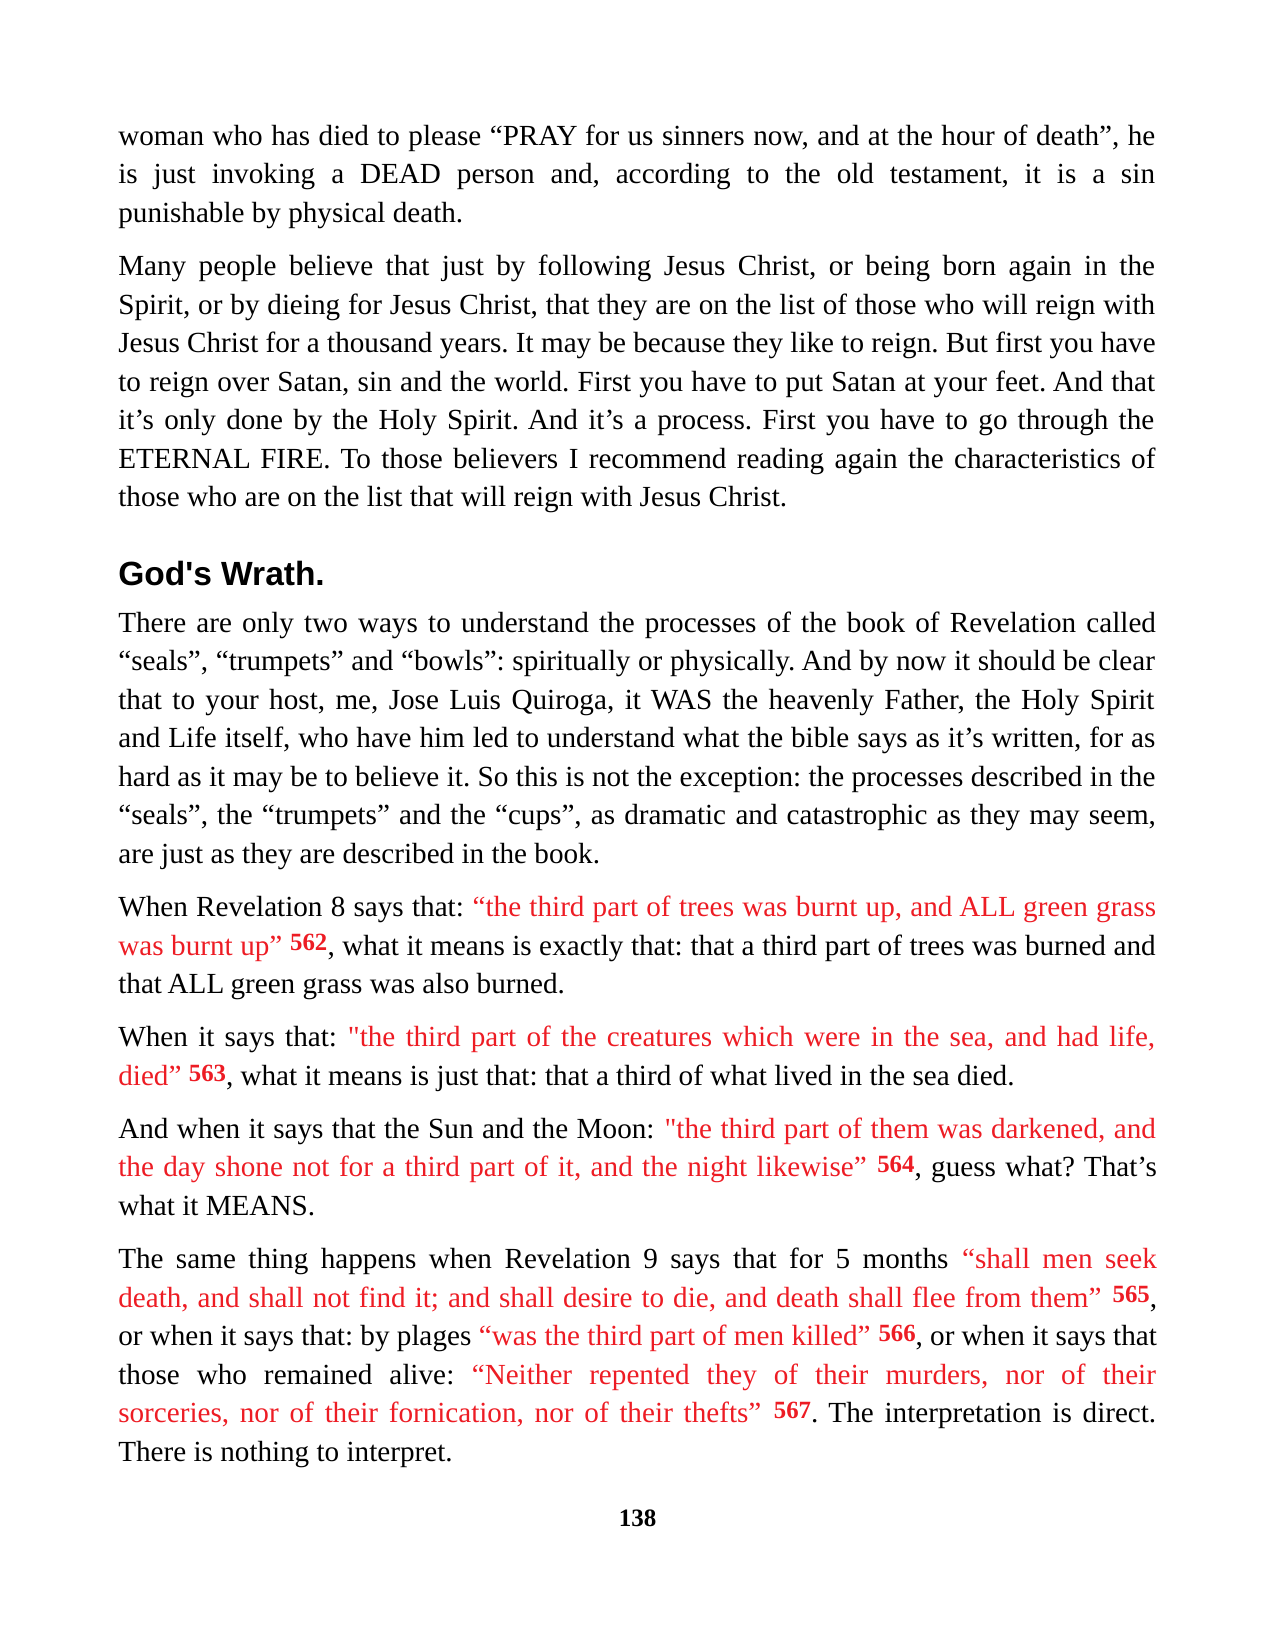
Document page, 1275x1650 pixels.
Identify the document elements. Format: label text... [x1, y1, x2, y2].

text There are only two ways to understand the processes of the book of Revelation called “seals”, “trumpets” and “bowls”: spiritually or physically. And by now it should be clear that to your host, me, Jose Luis Quiroga, it WAS the heavenly Father, the Holy Spirit and Life itself, who have him led to understand what the bible says as it’s written, for as hard as it may be to believe it. So this is not the exception: the processes described in the “seals”, the “trumpets” and the “cups”, as dramatic and catastrophic as they may seem, are just as they are described in the book. [118, 605, 1157, 869]
text And when it says that the Sun and the Moon: "the third part of them was darkened, and the day shone not for a third part of it, and the night likewise” , guess what? That’s what it MEANS. [118, 1111, 1157, 1222]
subtitle God's Wrath. [118, 553, 1157, 592]
text When it says that: "the third part of the creatures which were in the sea, and had life, died” , what it means is just that: that a third of what lived in the sea died. [118, 1019, 1157, 1091]
text The same thing happens when Revelation 9 says that for 5 months “shall men seek death, and shall not find it; and shall desire to die, and death shall flee from them” , or when it says that: by plages “was the third part of men killed” , or when it says that those who remained alive: “Neither repented they of their murders, nor of their sorceries, nor of their fornication, nor of their thefts” . The interpretation is direct. There is nothing to interpret. [118, 1241, 1157, 1467]
text When Revelation 8 says that: “the third part of trees was burnt up, and ALL green grass was burnt up” , what it means is exactly that: that a third part of trees was burned and that ALL green grass was also burned. [118, 889, 1157, 1000]
text Many people believe that just by following Jesus Christ, or being born again in the Spirit, or by dieing for Jesus Christ, that they are on the list of those who will reign with Jesus Christ for a thousand years. It may be because they like to reign. But first you have to reign over Satan, sin and the world. First you have to put Satan at your feet. And that it’s only done by the Holy Spirit. And it’s a process. First you have to go through the ETERNAL FIRE. To those believers I recommend reading again the characteristics of those who are on the list that will reign with Jesus Christ. [118, 248, 1157, 513]
text woman who has died to please “PRAY for us sinners now, and at the hour of death”, he is just invoking a DEAD person and, according to the old testament, it is a sin punishable by physical death. [118, 118, 1157, 229]
